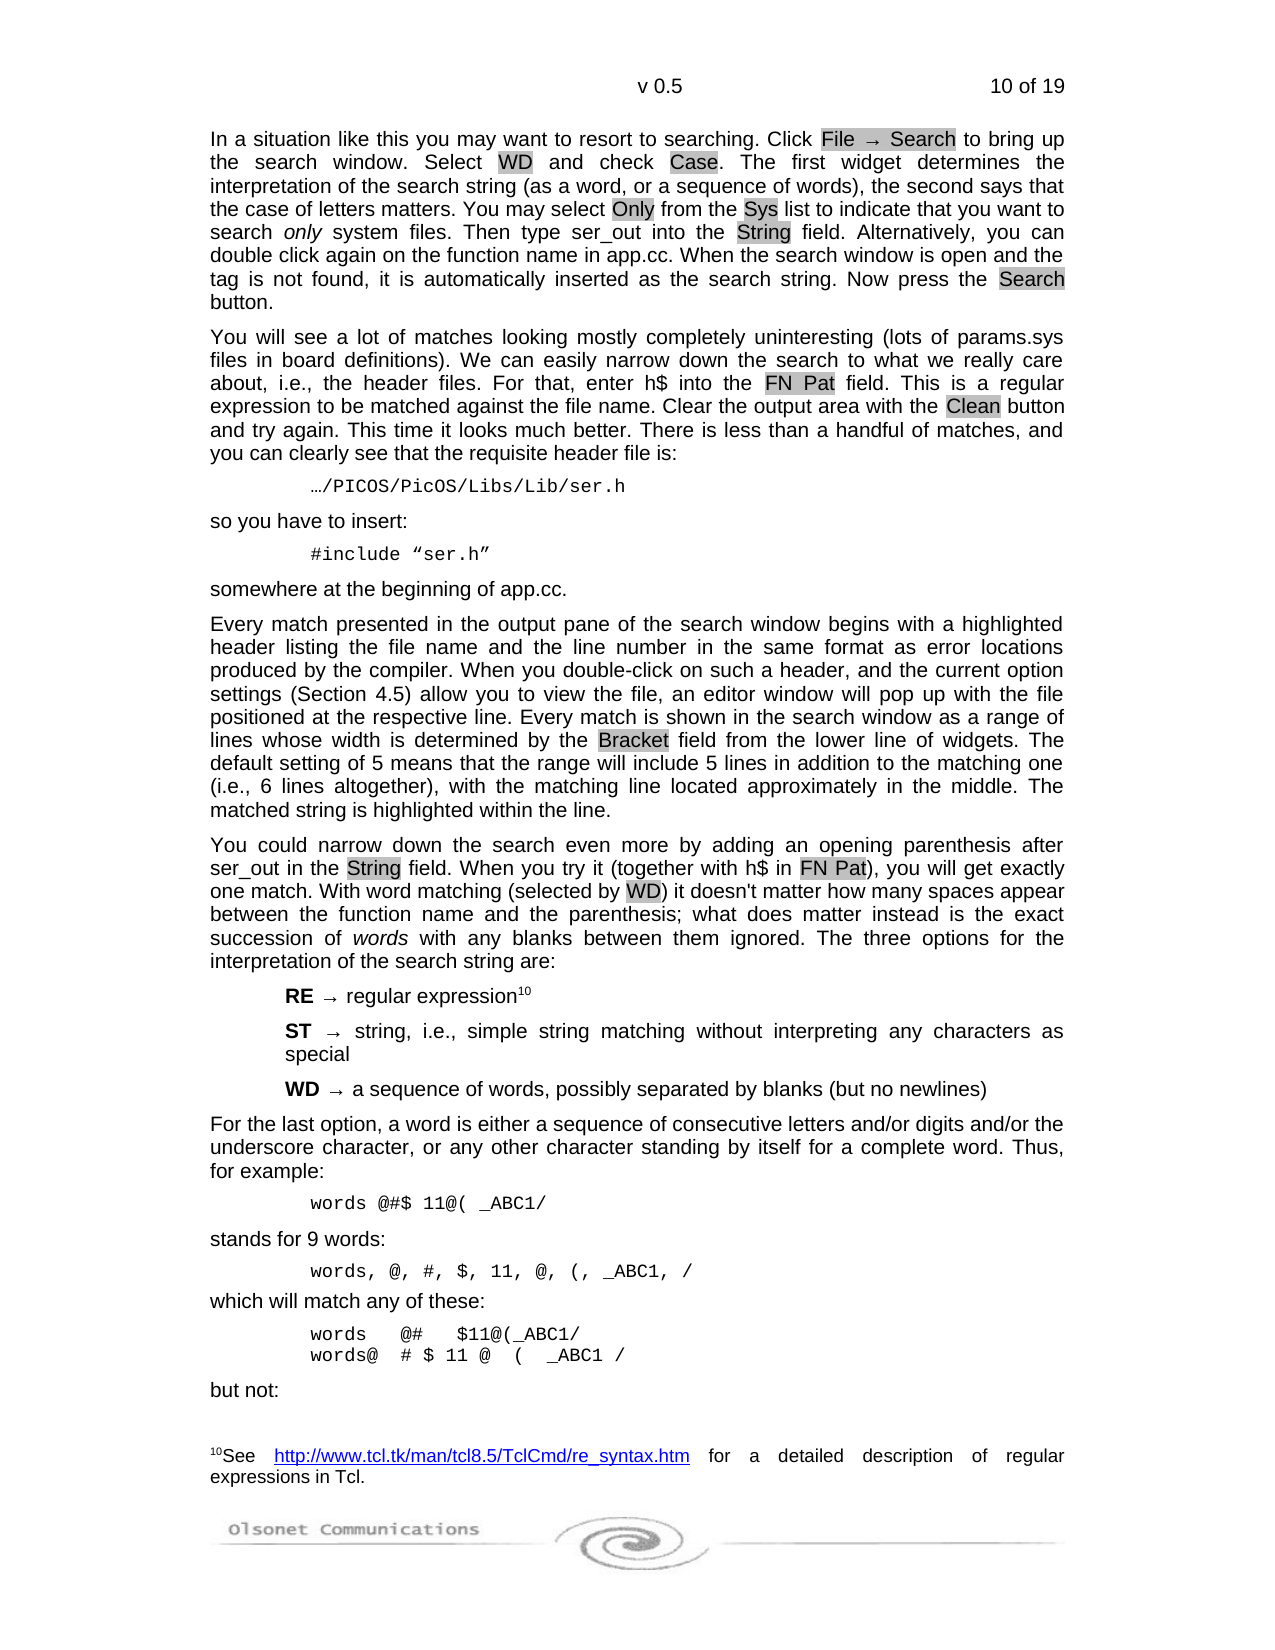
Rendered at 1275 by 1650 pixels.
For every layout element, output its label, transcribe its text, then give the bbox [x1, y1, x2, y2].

text See http://www.tcl.tk/man/tcl8.5/TclCmd/re_syntax.htm for a detailed description of regular expressions in Tcl. [210, 1445, 1065, 1487]
text In a situation like this you may want to resort to searching. Click File → Search to bring up the search window. Select WD and check Case. The first widget determines the interpretation of the search string (as a word, or a sequence of words), the second says that the case of letters matters. You may select Only from the Sys list to indicate that you want to search only system files. Then type ser_out into the String field. Alternatively, you can double click again on the function name in app.cc. When the search window is open and the tag is not found, it is automatically inserted as the search string. Now press the Search button. [210, 128, 1065, 313]
text WD → a sequence of words, possibly separated by blanks (but no newlines) [285, 1078, 1065, 1101]
text You could narrow down the search even more by adding an opening parenthesis after ser_out in the String field. When you try it (together with h$ in FN Pat), you will get exactly one match. With word matching (selected by WD) it doesn't matter how many spaces appear between the function name and the parenthesis; what does matter instead is the exact succession of words with any blanks between them ignored. The three options for the interpretation of the search string are: [210, 833, 1065, 973]
text words, @, #, $, 11, @, (, _ABC1, / [310, 1262, 1065, 1283]
picture [210, 1501, 1065, 1593]
text which will match any of these: [210, 1289, 1065, 1313]
text You will see a lot of matches looking mostly completely uninteresting (lots of params.sys files in board definitions). We can easily narrow down the search to what we really care about, i.e., the header files. For that, enter h$ into the FN Pat field. This is a regular expression to be matched against the file name. Clear the output area with the Clean button and try again. This time it looks much better. There is less than a handful of matches, and you can clearly see that the requisite header file is: [210, 325, 1065, 465]
text stands for 9 words: [210, 1227, 1065, 1250]
text somewhere at the beginning of app.cc. [210, 577, 1065, 601]
text words @#$ 11@( _ABC1/ [310, 1194, 1065, 1215]
text so you have to insert: [210, 509, 1065, 533]
text words @# $11@(_ABC1/ [310, 1324, 1065, 1346]
text but not: [210, 1379, 1065, 1402]
text Every match presented in the output pane of the search window begins with a highlighted header listing the file name and the line number in the same format as error locations produced by the compiler. When you double-click on such a header, and the current option settings (Section 4.5) allow you to view the file, an editor window will pop up with the file positioned at the respective line. Every match is shown in the search window as a range of lines whose width is determined by the Bracket field from the lower line of widgets. The default setting of 5 means that the range will include 5 lines in addition to the matching one (i.e., 6 lines altogether), with the matching line located approximately in the middle. The matched string is highlighted within the line. [210, 612, 1065, 822]
text RE → regular expression [285, 984, 1065, 1008]
text …/PICOS/PicOS/Libs/Lib/ser.h [310, 476, 1065, 498]
text #include “ser.h” [310, 544, 1065, 566]
text ST → string, i.e., simple string matching without interpreting any characters as special [285, 1019, 1065, 1066]
text For the last option, a word is either a sequence of consecutive letters and/or digits and/or the underscore character, or any other character standing by itself for a complete word. Thus, for example: [210, 1113, 1065, 1182]
text words@ # $ 11 @ ( _ABC1 / [310, 1346, 1065, 1367]
